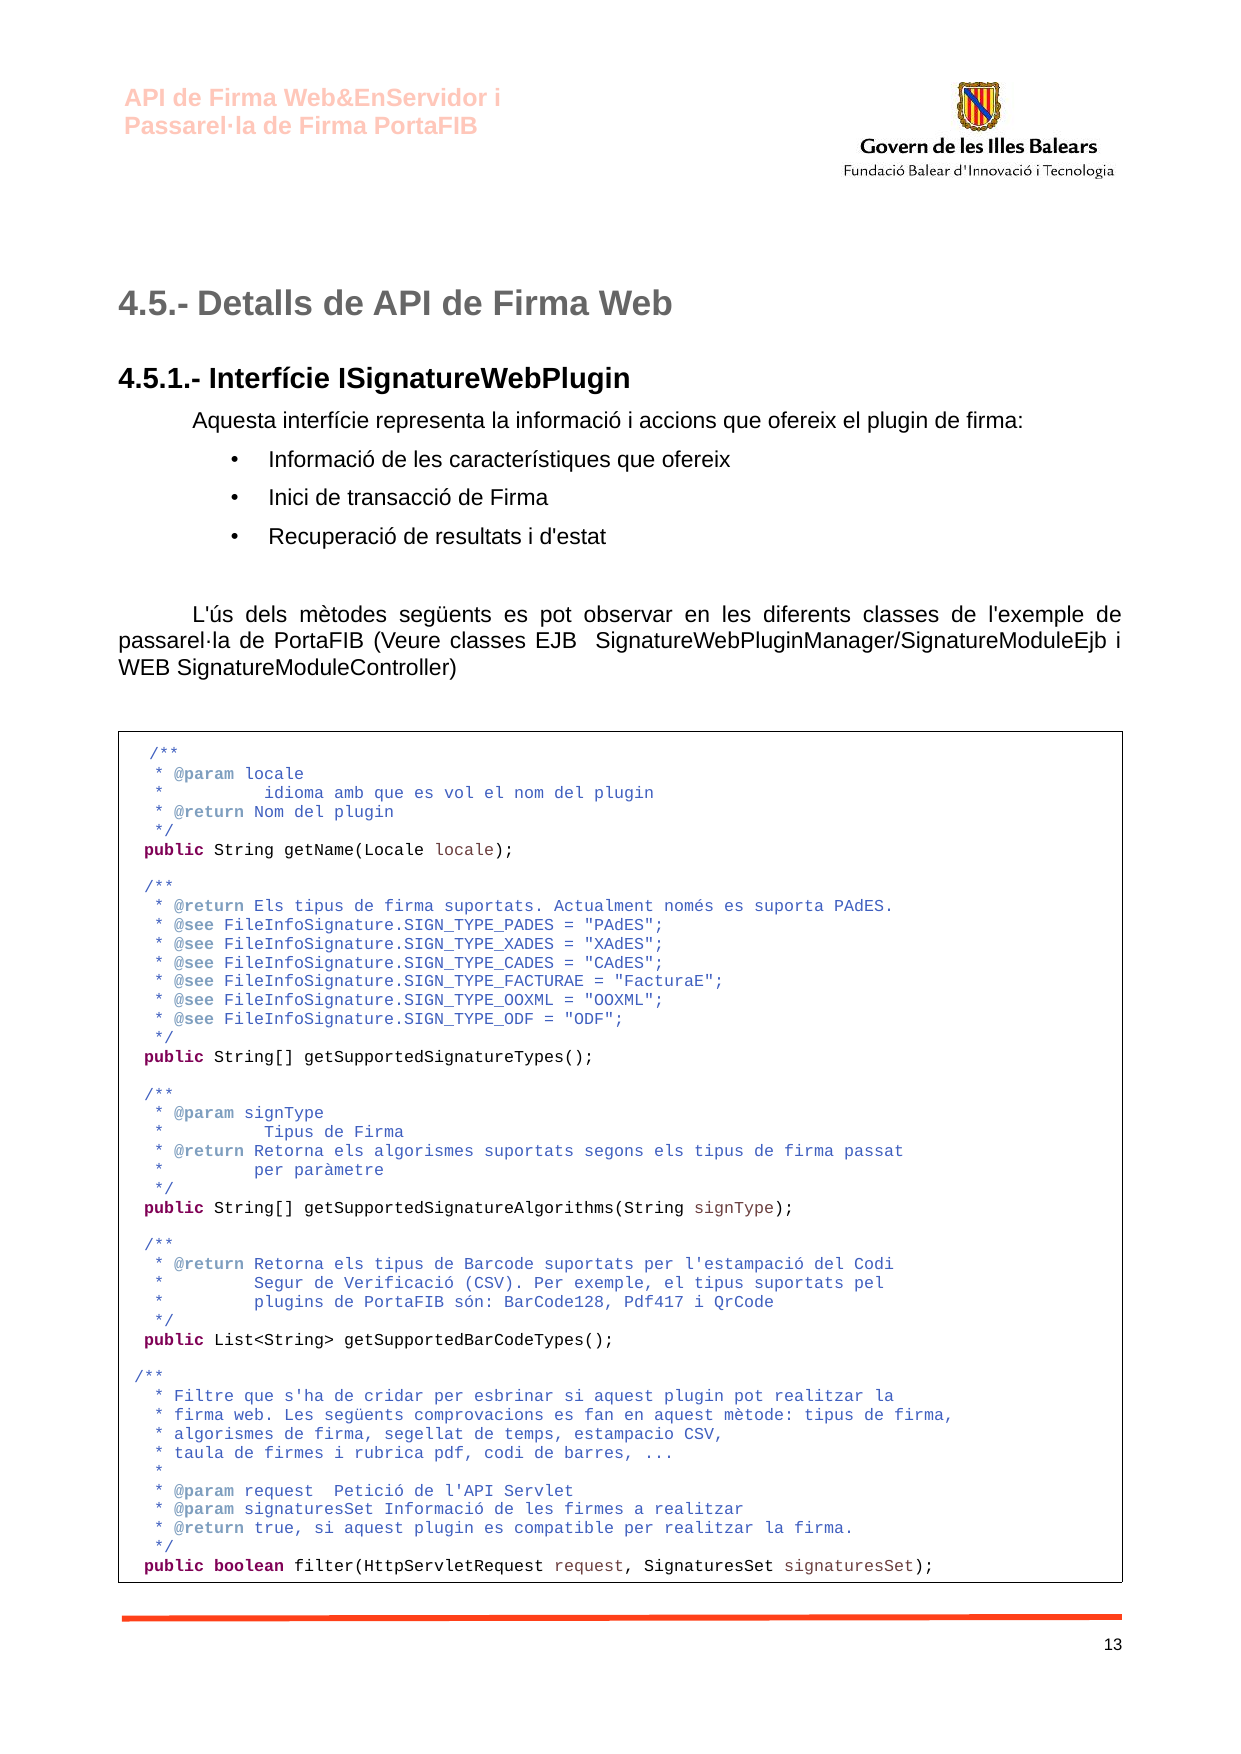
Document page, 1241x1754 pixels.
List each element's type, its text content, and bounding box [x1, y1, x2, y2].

text Aquesta interfície representa la informació i accions que ofereix el plugin de firma: [118, 407, 1122, 433]
text L'ús dels mètodes següents es pot observar en les diferents classes de l'exemple de passarel·la de PortaFIB (Veure classes EJB SignatureWebPluginManager/SignatureModuleEjb i WEB SignatureModuleController) [118, 601, 1122, 680]
picture [840, 82, 1117, 179]
subtitle Detalls de API de Firma Web [118, 282, 1122, 323]
list Informació de les característiques que ofereix [231, 446, 1122, 472]
list Recuperació de resultats i d'estat [231, 523, 1122, 549]
list Inici de transacció de Firma [231, 484, 1122, 511]
subtitle Interfície ISignatureWebPlugin [118, 361, 1122, 394]
table_header /** * @param locale * idioma amb que es vol el nom del plugin * @return Nom del plugin */ public String getName(Locale locale); /** * @return Els tipus de firma suportats. Actualment només es suporta PAdES. * @see FileInfoSignature.SIGN_TYPE_PADES = "PAdES"; * @see FileInfoSignature.SIGN_TYPE_XADES = "XAdES"; * @see FileInfoSignature.SIGN_TYPE_CADES = "CAdES"; * @see FileInfoSignature.SIGN_TYPE_FACTURAE = "FacturaE"; * @see FileInfoSignature.SIGN_TYPE_OOXML = "OOXML"; * @see FileInfoSignature.SIGN_TYPE_ODF = "ODF"; */ public String[] getSupportedSignatureTypes(); /** * @param signType * Tipus de Firma * @return Retorna els algorismes suportats segons els tipus de firma passat * per paràmetre */ public String[] getSupportedSignatureAlgorithms(String signType); /** * @return Retorna els tipus de Barcode suportats per l'estampació del Codi * Segur de Verificació (CSV). Per exemple, el tipus suportats pel * plugins de PortaFIB són: BarCode128, Pdf417 i QrCode */ public List<String> getSupportedBarCodeTypes(); /** * Filtre que s'ha de cridar per esbrinar si aquest plugin pot realitzar la * firma web. Les següents comprovacions es fan en aquest mètode: tipus de firma, * algorismes de firma, segellat de temps, estampacio CSV, * taula de firmes i rubrica pdf, codi de barres, ... * * @param request Petició de l'API Servlet * @param signaturesSet Informació de les firmes a realitzar * @return true, si aquest plugin es compatible per realitzar la firma. */ public boolean filter(HttpServletRequest request, SignaturesSet signaturesSet); [119, 732, 1122, 1582]
